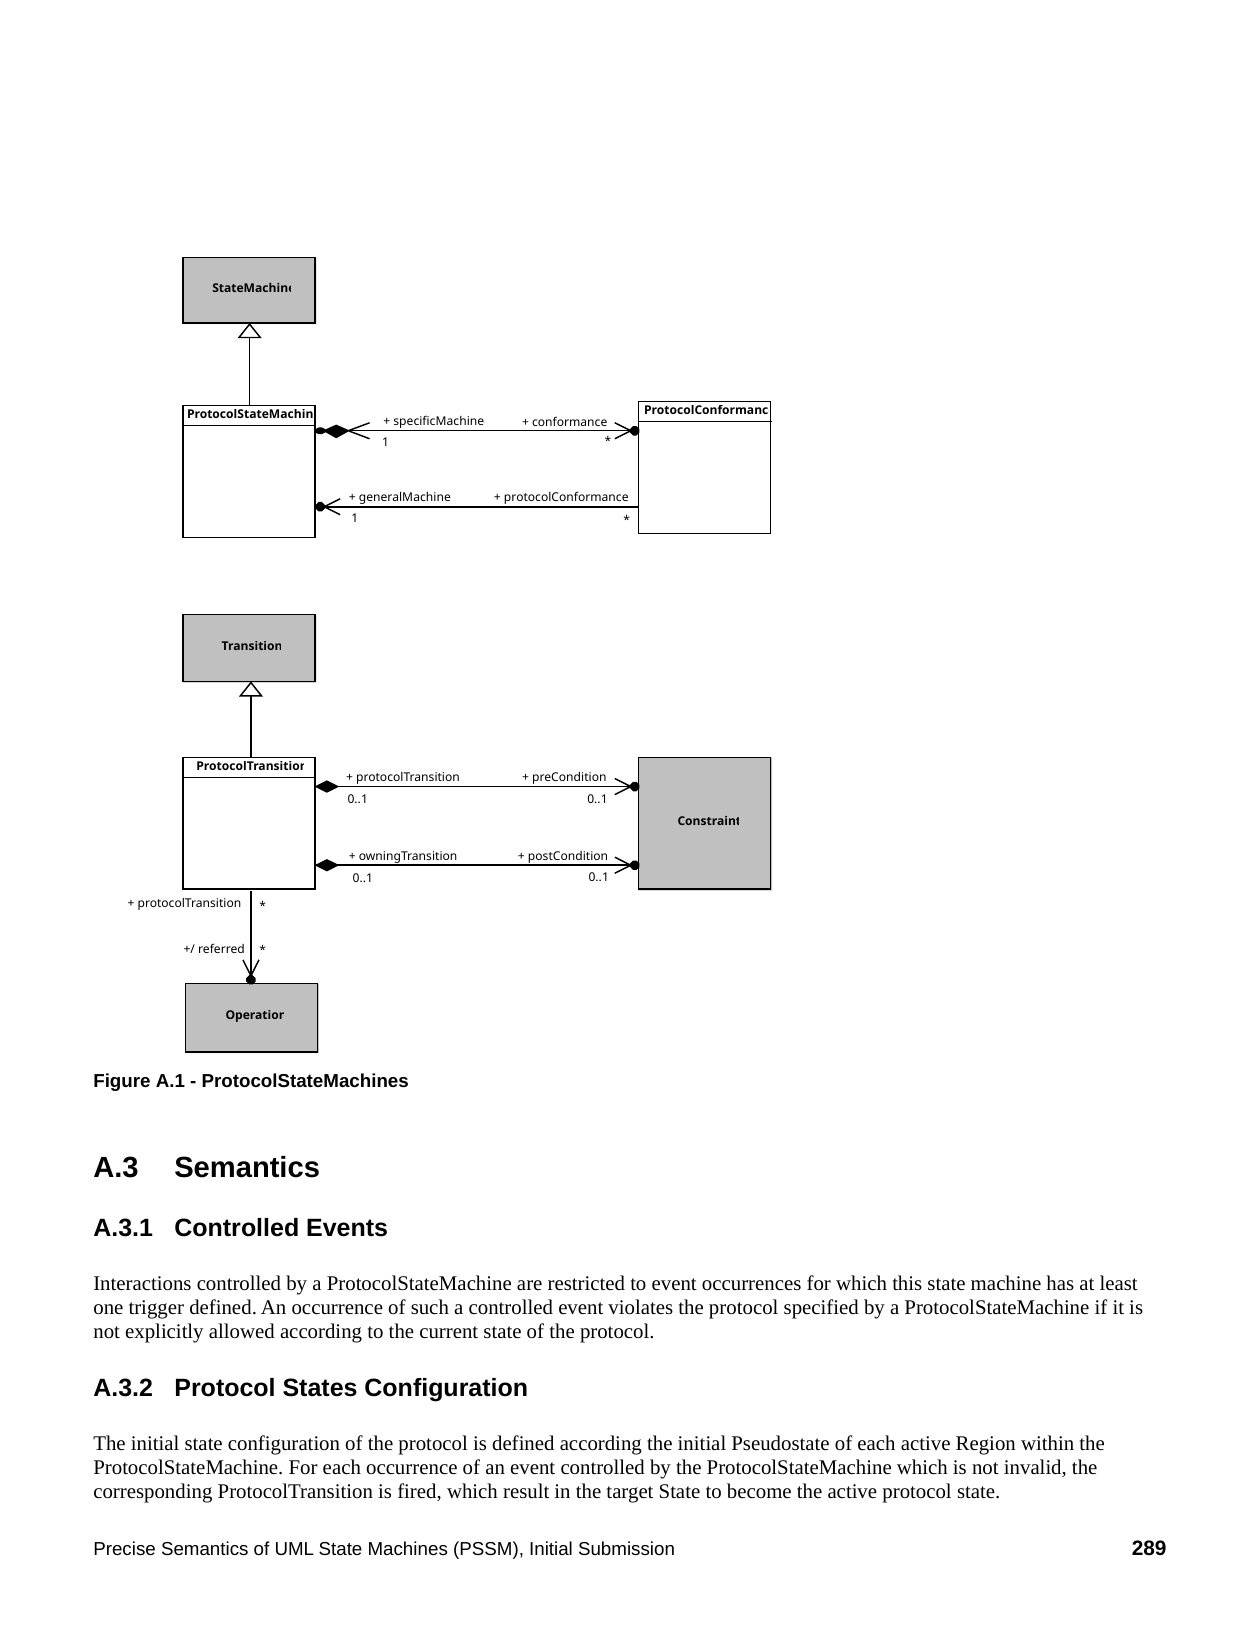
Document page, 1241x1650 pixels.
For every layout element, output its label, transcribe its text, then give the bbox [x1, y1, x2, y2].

subtitle Controlled Events [93, 1213, 1164, 1242]
subtitle Semantics [93, 1148, 1164, 1183]
text Interactions controlled by a ProtocolStateMachine are restricted to event occurrences for which this state machine has at least one trigger defined. An occurrence of such a controlled event violates the protocol specified by a ProtocolStateMachine if it is not explicitly allowed according to the current state of the protocol. [93, 1271, 1164, 1343]
text Figure A.1 - ProtocolStateMachines [93, 243, 786, 1092]
text The initial state configuration of the protocol is defined according the initial Pseudostate of each active Region within the ProtocolStateMachine. For each occurrence of an event controlled by the ProtocolStateMachine which is not invalid, the corresponding ProtocolTransition is fired, which result in the target State to become the active protocol state. [93, 1431, 1164, 1503]
subtitle Protocol States Configuration [93, 1372, 1164, 1402]
